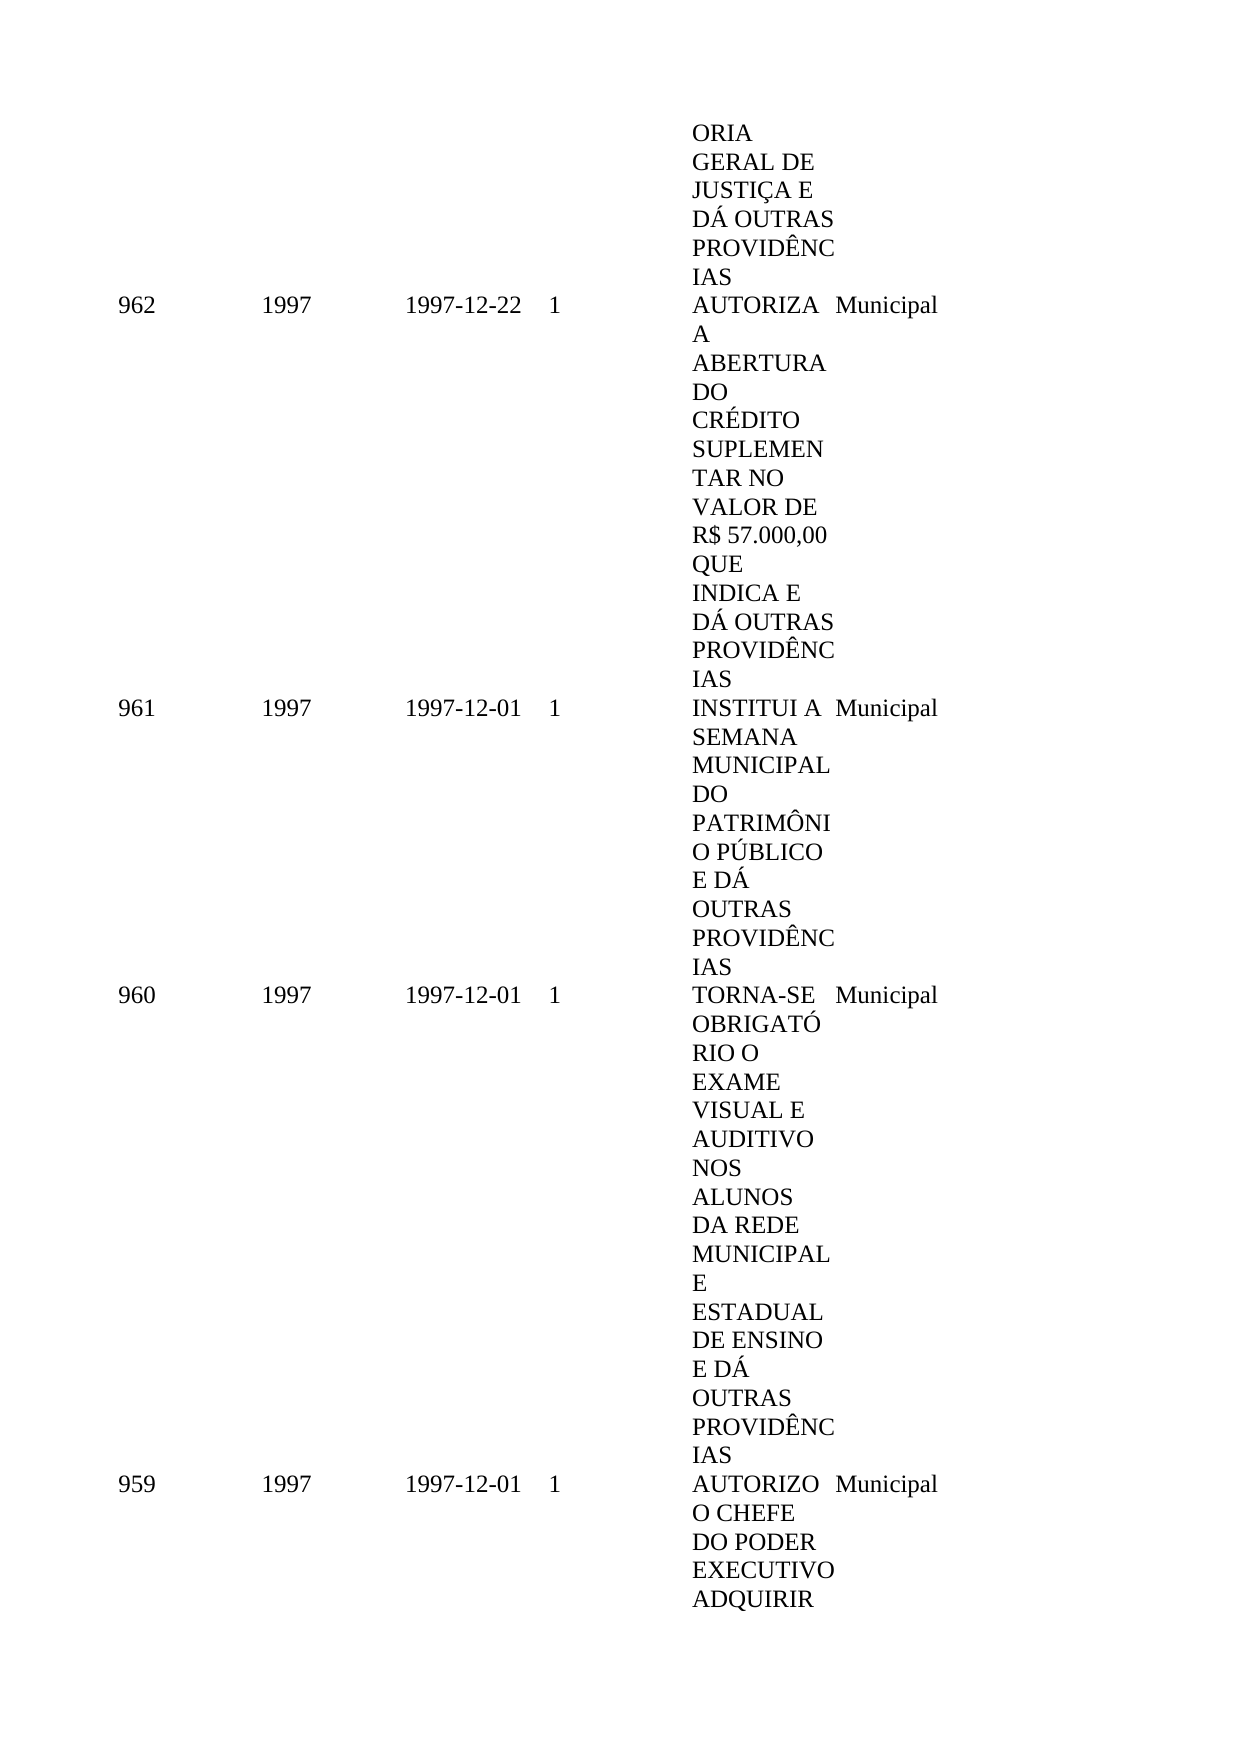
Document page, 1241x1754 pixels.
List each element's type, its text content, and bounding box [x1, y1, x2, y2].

table_cell [405, 118, 548, 291]
table_cell INSTITUI A SEMANA MUNICIPAL DO PATRIMÔNIO PÚBLICO E DÁ OUTRAS PROVIDÊNCIAS [692, 693, 835, 981]
table_cell 1 [548, 693, 692, 981]
table_cell 959 [118, 1469, 261, 1613]
table_cell [261, 118, 405, 291]
table_cell 1997-12-01 [405, 693, 548, 981]
table_cell AUTORIZA A ABERTURA DO CRÉDITO SUPLEMENTAR NO VALOR DE R$ 57.000,00 QUE INDICA E DÁ OUTRAS PROVIDÊNCIAS [692, 291, 835, 693]
table_cell 1997 [261, 693, 405, 981]
table_cell TORNA-SE OBRIGATÓRIO O EXAME VISUAL E AUDITIVO NOS ALUNOS DA REDE MUNICIPAL E ESTADUAL DE ENSINO E DÁ OUTRAS PROVIDÊNCIAS [692, 981, 835, 1469]
table_cell Municipal [835, 291, 979, 693]
table_cell 962 [118, 291, 261, 693]
table_cell Municipal [835, 693, 979, 981]
table_cell 1 [548, 291, 692, 693]
table_cell AUTORIZO O CHEFE DO PODER EXECUTIVO ADQUIRIR [692, 1469, 835, 1613]
table_cell 1 [548, 981, 692, 1469]
table_cell [979, 291, 1122, 693]
table_cell [979, 981, 1122, 1469]
table_cell 1 [548, 1469, 692, 1613]
table_cell 1997-12-01 [405, 981, 548, 1469]
table_cell 961 [118, 693, 261, 981]
table_cell 1997 [261, 291, 405, 693]
table_cell 1997-12-01 [405, 1469, 548, 1613]
table_cell [118, 118, 261, 291]
table_cell Municipal [835, 981, 979, 1469]
table_cell 960 [118, 981, 261, 1469]
table_cell Municipal [835, 1469, 979, 1613]
table_cell ORIA GERAL DE JUSTIÇA E DÁ OUTRAS PROVIDÊNCIAS [692, 118, 835, 291]
table_cell [979, 1469, 1122, 1613]
table_cell [979, 118, 1122, 291]
table_cell [979, 693, 1122, 981]
table_cell 1997 [261, 1469, 405, 1613]
table_cell [548, 118, 692, 291]
table_cell 1997 [261, 981, 405, 1469]
table_cell [835, 118, 979, 291]
table_cell 1997-12-22 [405, 291, 548, 693]
